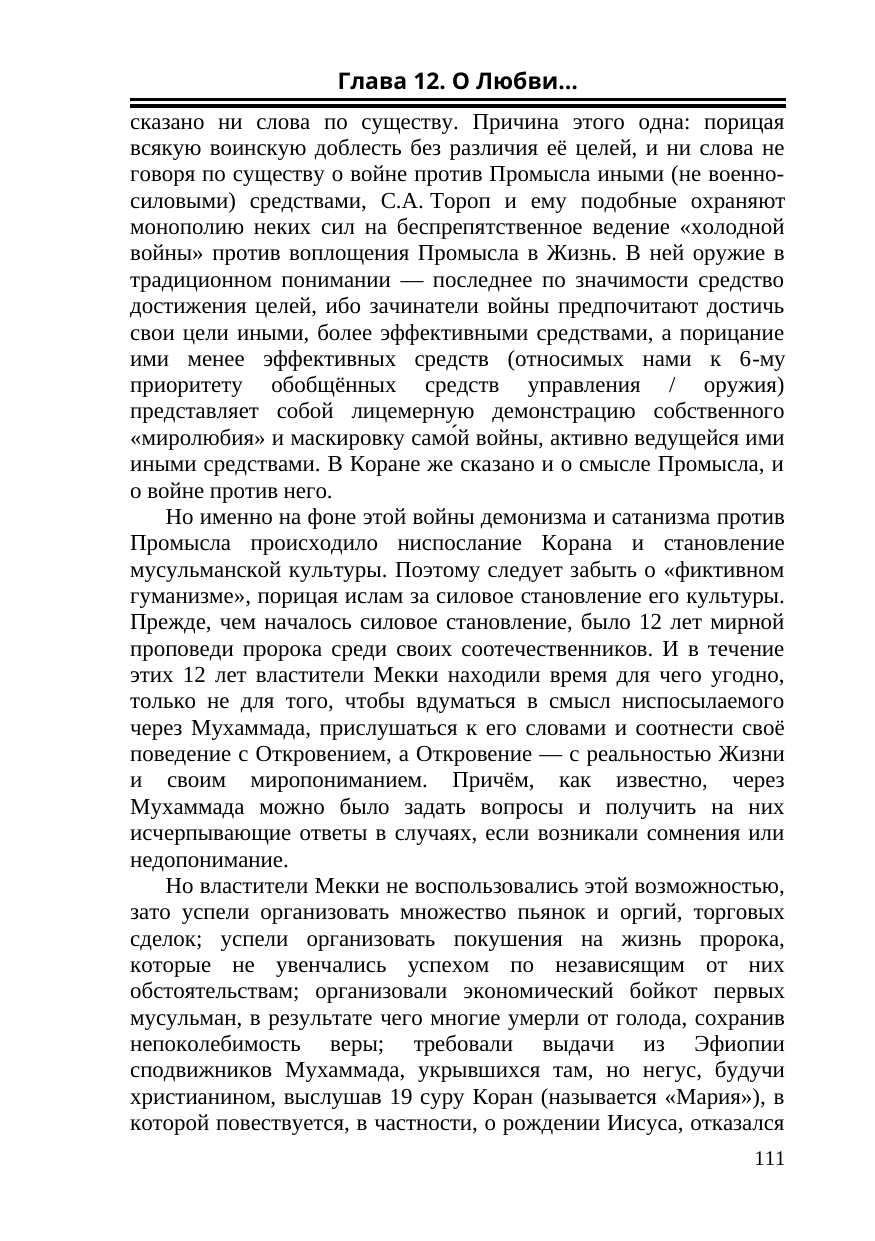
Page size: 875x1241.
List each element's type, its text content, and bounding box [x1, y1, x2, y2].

text Но именно на фоне этой войны демонизма и сатанизма против Промысла происходило ниспослание Корана и становление мусульманской культуры. Поэтому следует забыть о «фиктивном гуманизме», порицая ислам за силовое становление его культуры. Прежде, чем началось силовое становление, было 12 лет мирной проповеди пророка среди своих соотечественников. И в течение этих 12 лет властители Мекки находили время для чего угодно, только не для того, чтобы вдуматься в смысл ниспосылаемого через Мухаммада, прислушаться к его словами и соотнести своё поведение с Откровением, а Откровение — с реальностью Жизни и своим миропониманием. Причём, как известно, через Мухаммада можно было задать вопросы и получить на них исчерпывающие ответы в случаях, если возникали сомнения или недопонимание. [130, 503, 786, 872]
text сказано ни слова по существу. Причина этого одна: порицая всякую воинскую доблесть без различия её целей, и ни слова не говоря по существу о войне против Промысла иными (не военно-силовыми) средствами, С.А. Тороп и ему подобные охраняют монополию неких сил на беспрепятственное ведение «холодной войны» против воплощения Промысла в Жизнь. В ней оружие в традиционном понимании — последнее по значимости средство достижения целей, ибо зачинатели войны предпочитают достичь свои цели иными, более эффективными средствами, а порицание ими менее эффективных средств (относимых нами к 6‑му приоритету обобщённых средств управления / оружия) представляет собой лицемерную демонстрацию собственного «миролюбия» и маскировку само́й войны, активно ведущейся ими иными средствами. В Коране же сказано и о смысле Промысла, и о войне против него. [130, 108, 786, 503]
text Но властители Мекки не воспользовались этой возможностью, зато успели организовать множество пьянок и оргий, торговых сделок; успели организовать покушения на жизнь пророка, которые не увенчались успехом по независящим от них обстоятельствам; организовали экономический бойкот первых мусульман, в результате чего многие умерли от голода, сохранив непоколебимость веры; требовали выдачи из Эфиопии сподвижников Мухаммада, укрывшихся там, но негус, будучи христианином, выслушав 19 суру Коран (называется «Мария»), в которой повествуется, в частности, о рождении Иисуса, отказался [130, 872, 786, 1136]
